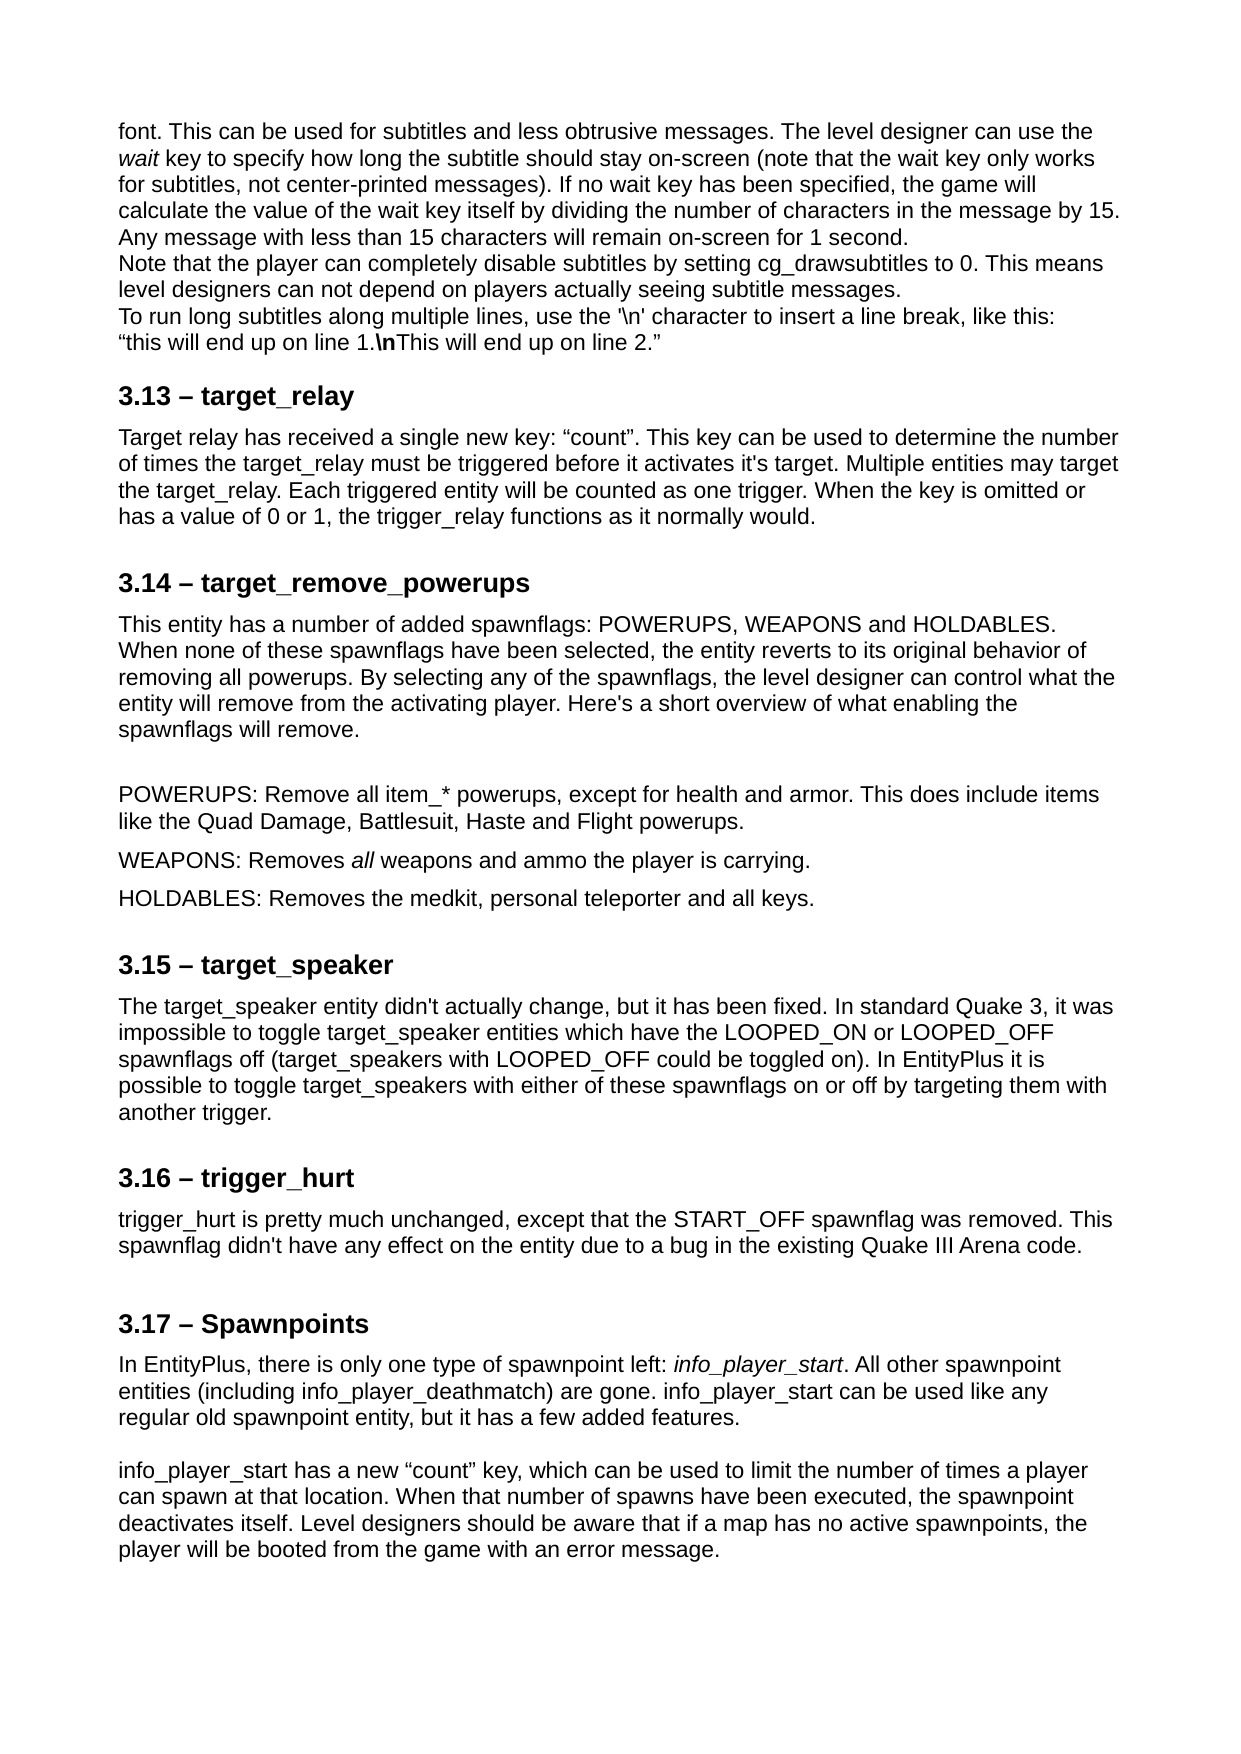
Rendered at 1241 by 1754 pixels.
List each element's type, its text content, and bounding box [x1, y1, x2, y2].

text HOLDABLES: Removes the medkit, personal teleporter and all keys. [118, 885, 1122, 912]
text info_player_start has a new “count” key, which can be used to limit the number of times a player can spawn at that location. When that number of spawns have been executed, the spawnpoint deactivates itself. Level designers should be aware that if a map has no active spawnpoints, the player will be booted from the game with an error message. [118, 1457, 1122, 1562]
text The target_speaker entity didn't actually change, but it has been fixed. In standard Quake 3, it was impossible to toggle target_speaker entities which have the LOOPED_ON or LOOPED_OFF spawnflags off (target_speakers with LOOPED_OFF could be toggled on). In EntityPlus it is possible to toggle target_speakers with either of these spawnflags on or off by targeting them with another trigger. [118, 993, 1122, 1125]
text In EntityPlus, there is only one type of spawnpoint left: info_player_start. All other spawnpoint entities (including info_player_deathmatch) are gone. info_player_start can be used like any regular old spawnpoint entity, but it has a few added features. [118, 1351, 1122, 1431]
text This entity has a number of added spawnflags: POWERUPS, WEAPONS and HOLDABLES. When none of these spawnflags have been selected, the entity reverts to its original behavior of removing all powerups. By selecting any of the spawnflags, the level designer can control what the entity will remove from the activating player. Here's a short overview of what enabling the spawnflags will remove. [118, 611, 1122, 742]
subtitle 3.13 – target_relay [118, 380, 1122, 412]
text “this will end up on line 1.\nThis will end up on line 2.” [118, 329, 1122, 355]
text Target relay has received a single new key: “count”. This key can be used to determine the number of times the target_relay must be triggered before it activates it's target. Multiple entities may target the target_relay. Each triggered entity will be counted as one trigger. When the key is omitted or has a value of 0 or 1, the trigger_relay functions as it normally would. [118, 424, 1122, 529]
subtitle 3.17 – Spawnpoints [118, 1308, 1122, 1339]
subtitle 3.15 – target_speaker [118, 949, 1122, 981]
subtitle 3.16 – trigger_hurt [118, 1162, 1122, 1193]
text WEAPONS: Removes all weapons and ammo the player is carrying. [118, 847, 1122, 873]
text POWERUPS: Remove all item_* powerups, except for health and armor. This does include items like the Quad Damage, Battlesuit, Haste and Flight powerups. [118, 755, 1122, 834]
text Note that the player can completely disable subtitles by setting cg_drawsubtitles to 0. This means level designers can not depend on players actually seeing subtitle messages. To run long subtitles along multiple lines, use the '\n' character to insert a line break, like this: [118, 250, 1122, 329]
text font. This can be used for subtitles and less obtrusive messages. The level designer can use the wait key to specify how long the subtitle should stay on-screen (note that the wait key only works for subtitles, not center-printed messages). If no wait key has been specified, the game will calculate the value of the wait key itself by dividing the number of characters in the message by 15. Any message with less than 15 characters will remain on-screen for 1 second. [118, 118, 1122, 250]
text trigger_hurt is pretty much unchanged, except that the START_OFF spawnflag was removed. This spawnflag didn't have any effect on the entity due to a bug in the existing Quake III Arena code. [118, 1206, 1122, 1259]
subtitle 3.14 – target_remove_powerups [118, 567, 1122, 598]
